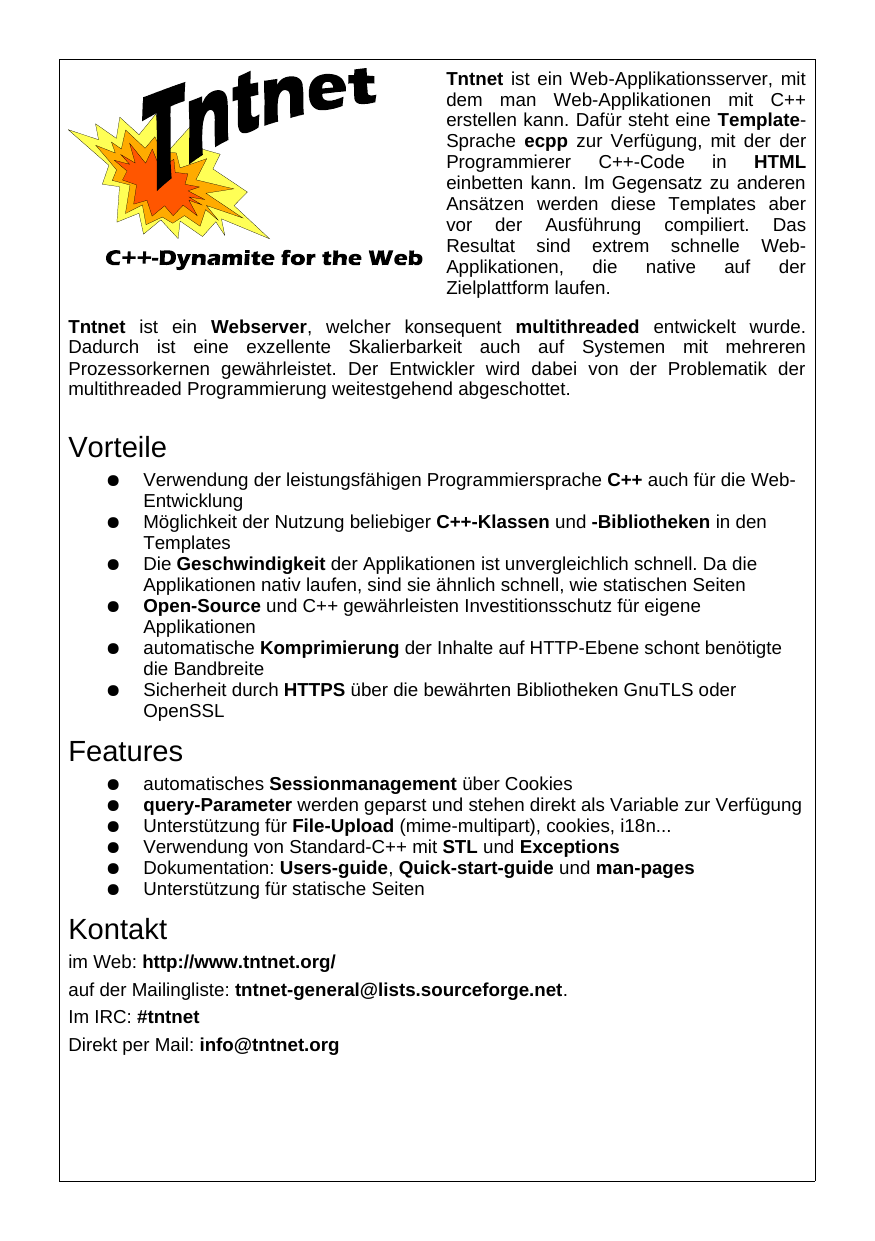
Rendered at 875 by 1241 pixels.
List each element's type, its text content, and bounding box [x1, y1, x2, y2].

text Tntnet ist ein Web-Applikationsserver, mit dem man Web-Applikationen mit C++ erstellen kann. Dafür steht eine Template-Sprache ecpp zur Verfügung, mit der der Programmierer C++-Code in HTML einbetten kann. Im Gegensatz zu anderen Ansätzen werden diese Templates aber vor der Ausführung compiliert. Das Resultat sind extrem schnelle Web-Applikationen, die native auf der Zielplattform laufen. [68, 68, 806, 298]
list Unterstützung für statische Seiten [106, 879, 806, 900]
list Möglichkeit der Nutzung beliebiger C++-Klassen und -Bibliotheken in den Templates [106, 512, 806, 553]
list query-Parameter werden geparst und stehen direkt als Variable zur Verfügung [106, 794, 806, 816]
list Unterstützung für File-Upload (mime-multipart), cookies, i18n... [106, 816, 806, 837]
text im Web: http://www.tntnet.org/ [68, 952, 806, 973]
list Verwendung von Standard-C++ mit STL und Exceptions [106, 837, 806, 858]
subtitle Kontakt [68, 913, 806, 945]
list Sicherheit durch HTTPS über die bewährten Bibliotheken GnuTLS oder OpenSSL [106, 679, 806, 721]
text Tntnet ist ein Webserver, welcher konsequent multithreaded entwickelt wurde. Dadurch ist eine exzellente Skalierbarkeit auch auf Systemen mit mehreren Prozessorkernen gewährleistet. Der Entwickler wird dabei von der Problematik der multithreaded Programmierung weitestgehend abgeschottet. [68, 316, 806, 400]
list Open-Source und C++ gewährleisten Investitionsschutz für eigene Applikationen [106, 596, 806, 637]
list Verwendung der leistungsfähigen Programmiersprache C++ auch für die Web-Entwicklung [106, 469, 806, 512]
subtitle Vorteile [68, 431, 806, 463]
list automatische Komprimierung der Inhalte auf HTTP-Ebene schont benötigte die Bandbreite [106, 637, 806, 679]
list automatisches Sessionmanagement über Cookies [106, 773, 806, 794]
text Im IRC: #tntnet [68, 1007, 806, 1028]
subtitle Features [68, 734, 806, 767]
list Die Geschwindigkeit der Applikationen ist unvergleichlich schnell. Da die Applikationen nativ laufen, sind sie ähnlich schnell, wie statischen Seiten [106, 553, 806, 596]
text Direkt per Mail: info@tntnet.org [68, 1034, 806, 1055]
text auf der Mailingliste: tntnet-general@lists.sourceforge.net. [68, 979, 806, 1000]
list Dokumentation: Users-guide, Quick-start-guide und man-pages [106, 858, 806, 879]
